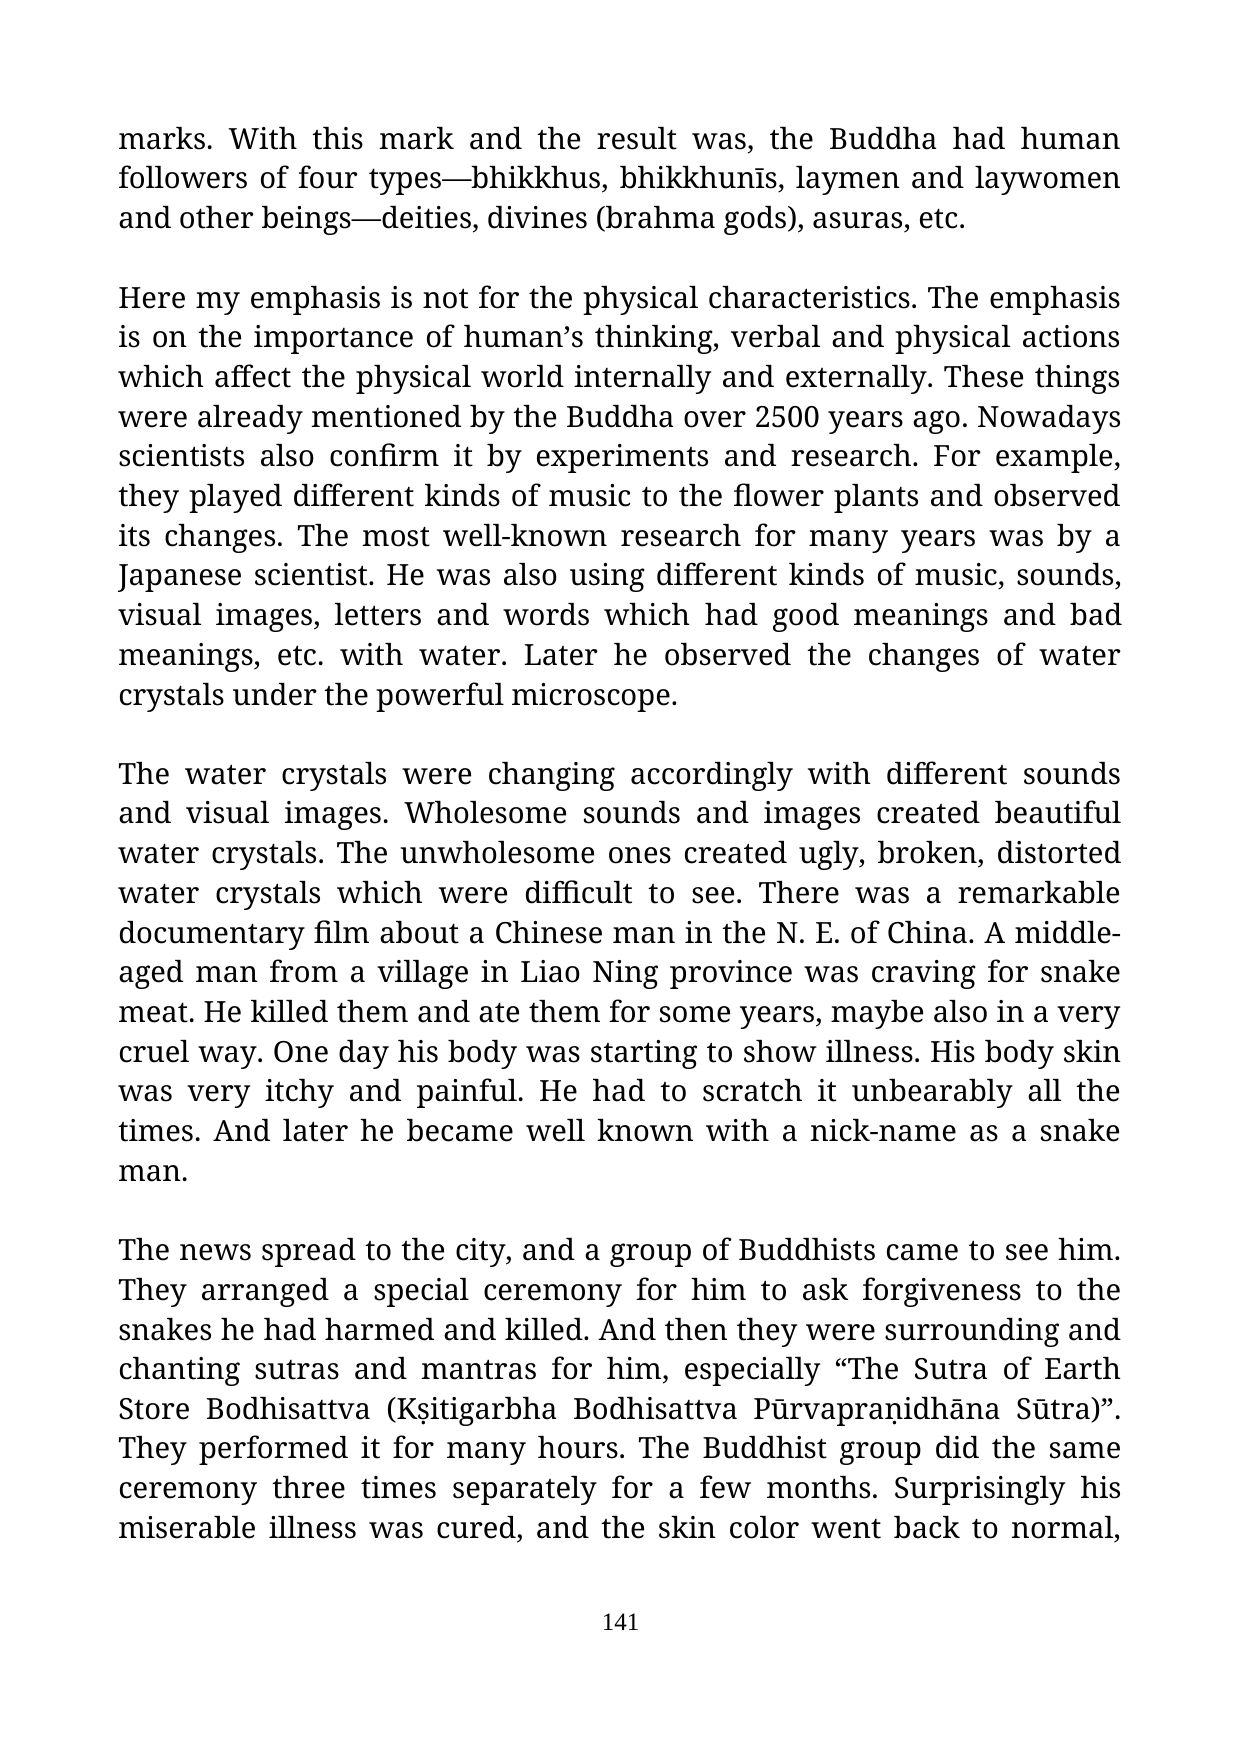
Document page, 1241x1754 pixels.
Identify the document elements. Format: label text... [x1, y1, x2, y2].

text marks. With this mark and the result was, the Buddha had human followers of four types—bhikkhus, bhikkhunīs, laymen and laywomen and other beings—deities, divines (brahma gods), asuras, etc. Here my emphasis is not for the physical characteristics. The emphasis is on the importance of human’s thinking, verbal and physical actions which affect the physical world internally and externally. These things were already mentioned by the Buddha over 2500 years ago. Nowadays scientists also confirm it by experiments and research. For example, they played different kinds of music to the flower plants and observed its changes. The most well-known research for many years was by a Japanese scientist. He was also using different kinds of music, sounds, visual images, letters and words which had good meanings and bad meanings, etc. with water. Later he observed the changes of water crystals under the powerful microscope. The water crystals were changing accordingly with different sounds and visual images. Wholesome sounds and images created beautiful water crystals. The unwholesome ones created ugly, broken, distorted water crystals which were difficult to see. There was a remarkable documentary film about a Chinese man in the N. E. of China. A middle-aged man from a village in Liao Ning province was craving for snake meat. He killed them and ate them for some years, maybe also in a very cruel way. One day his body was starting to show illness. His body skin was very itchy and painful. He had to scratch it unbearably all the times. And later he became well known with a nick-name as a snake man. The news spread to the city, and a group of Buddhists came to see him. They arranged a special ceremony for him to ask forgiveness to the snakes he had harmed and killed. And then they were surrounding and chanting sutras and mantras for him, especially “The Sutra of Earth Store Bodhisattva (Kṣitigarbha Bodhisattva Pūrvapraṇidhāna Sūtra)”. They performed it for many hours. The Buddhist group did the same ceremony three times separately for a few months. Surprisingly his miserable illness was cured, and the skin color went back to normal, [118, 118, 1122, 1547]
